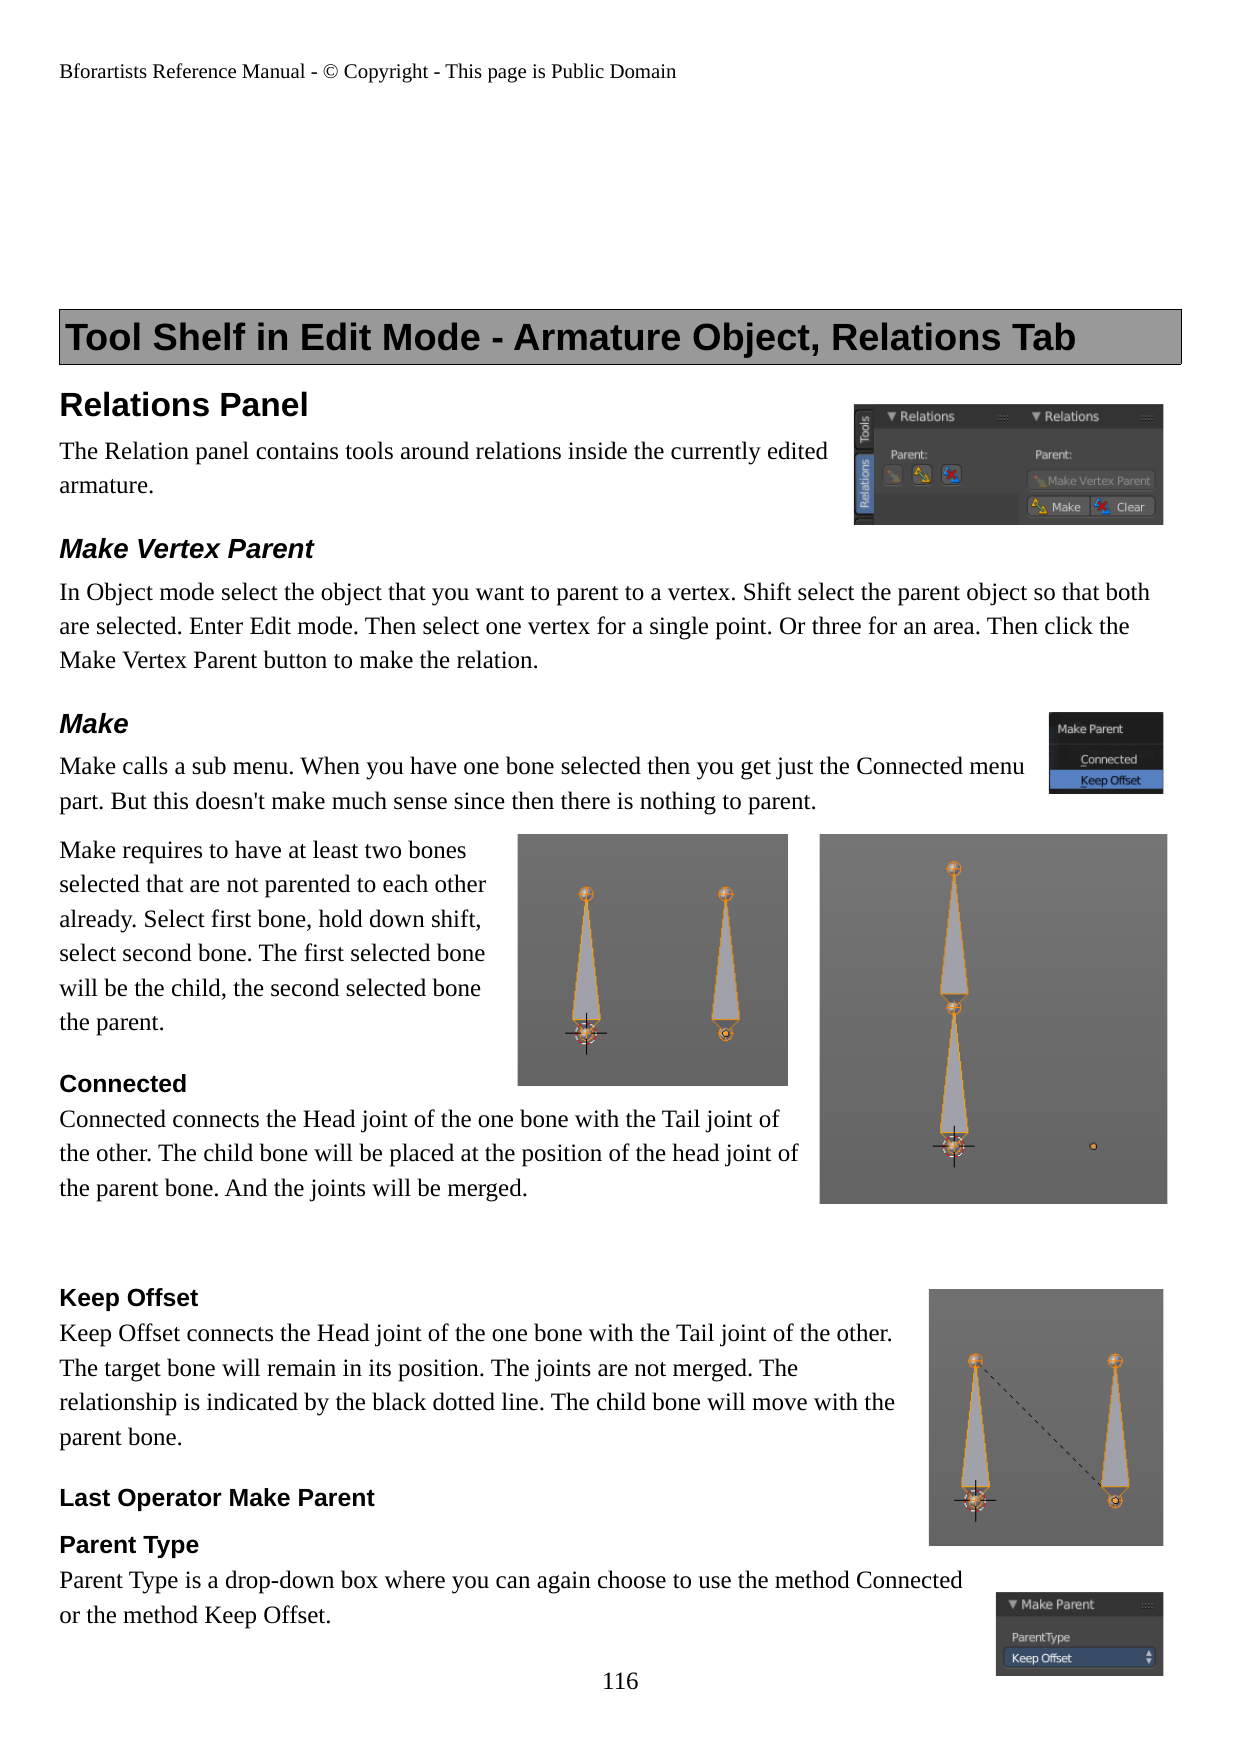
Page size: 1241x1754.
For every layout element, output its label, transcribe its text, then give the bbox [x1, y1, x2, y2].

picture [819, 834, 1168, 1204]
text Make requires to have at least two bones selected that are not parented to each other already. Select first bone, hold down shift, select second bone. The first selected bone will be the child, the second selected bone the parent. [59, 835, 517, 1036]
subtitle Last Operator Make Parent [59, 1483, 928, 1512]
text In Object mode select the object that you want to parent to a vertex. Shift select the parent object so that both are selected. Enter Edit mode. Then select one vertex for a single point. Or three for an area. Then click the Make Vertex Parent button to make the relation. [59, 577, 1181, 674]
text The Relation panel contains tools around relations inside the currently edited armature. [59, 436, 853, 499]
text Make calls a sub menu. When you have one bone selected then you get just the Connected menu part. But this doesn't make much sense since then there is nothing to parent. [59, 751, 1181, 815]
text Parent Type is a drop-down box where you can again choose to use the method Connected or the method Keep Offset. [59, 1565, 1181, 1628]
subtitle [1168, 1069, 1181, 1097]
subtitle Make Vertex Parent [59, 532, 1181, 564]
subtitle Keep Offset [59, 1283, 1181, 1312]
text Connected connects the Head joint of the one bone with the Tail joint of the other. The child bone will be placed at the position of the head joint of the parent bone. And the joints will be merged. [59, 1104, 819, 1201]
text [788, 835, 819, 1036]
subtitle Connected [59, 1069, 819, 1097]
picture [517, 834, 788, 1086]
picture [995, 1592, 1164, 1676]
picture [1048, 712, 1164, 794]
picture [928, 1289, 1164, 1546]
subtitle Relations Panel [59, 385, 1181, 424]
text Keep Offset connects the Head joint of the one bone with the Tail joint of the other. The target bone will remain in its position. The joints are not merged. The relationship is indicated by the black dotted line. The child bone will move with the parent bone. [59, 1318, 928, 1450]
subtitle Parent Type [59, 1530, 1181, 1559]
picture [853, 404, 1164, 525]
subtitle Make [59, 707, 1181, 739]
table_header Tool Shelf in Edit Mode - Armature Object, Relations Tab [60, 310, 1181, 364]
